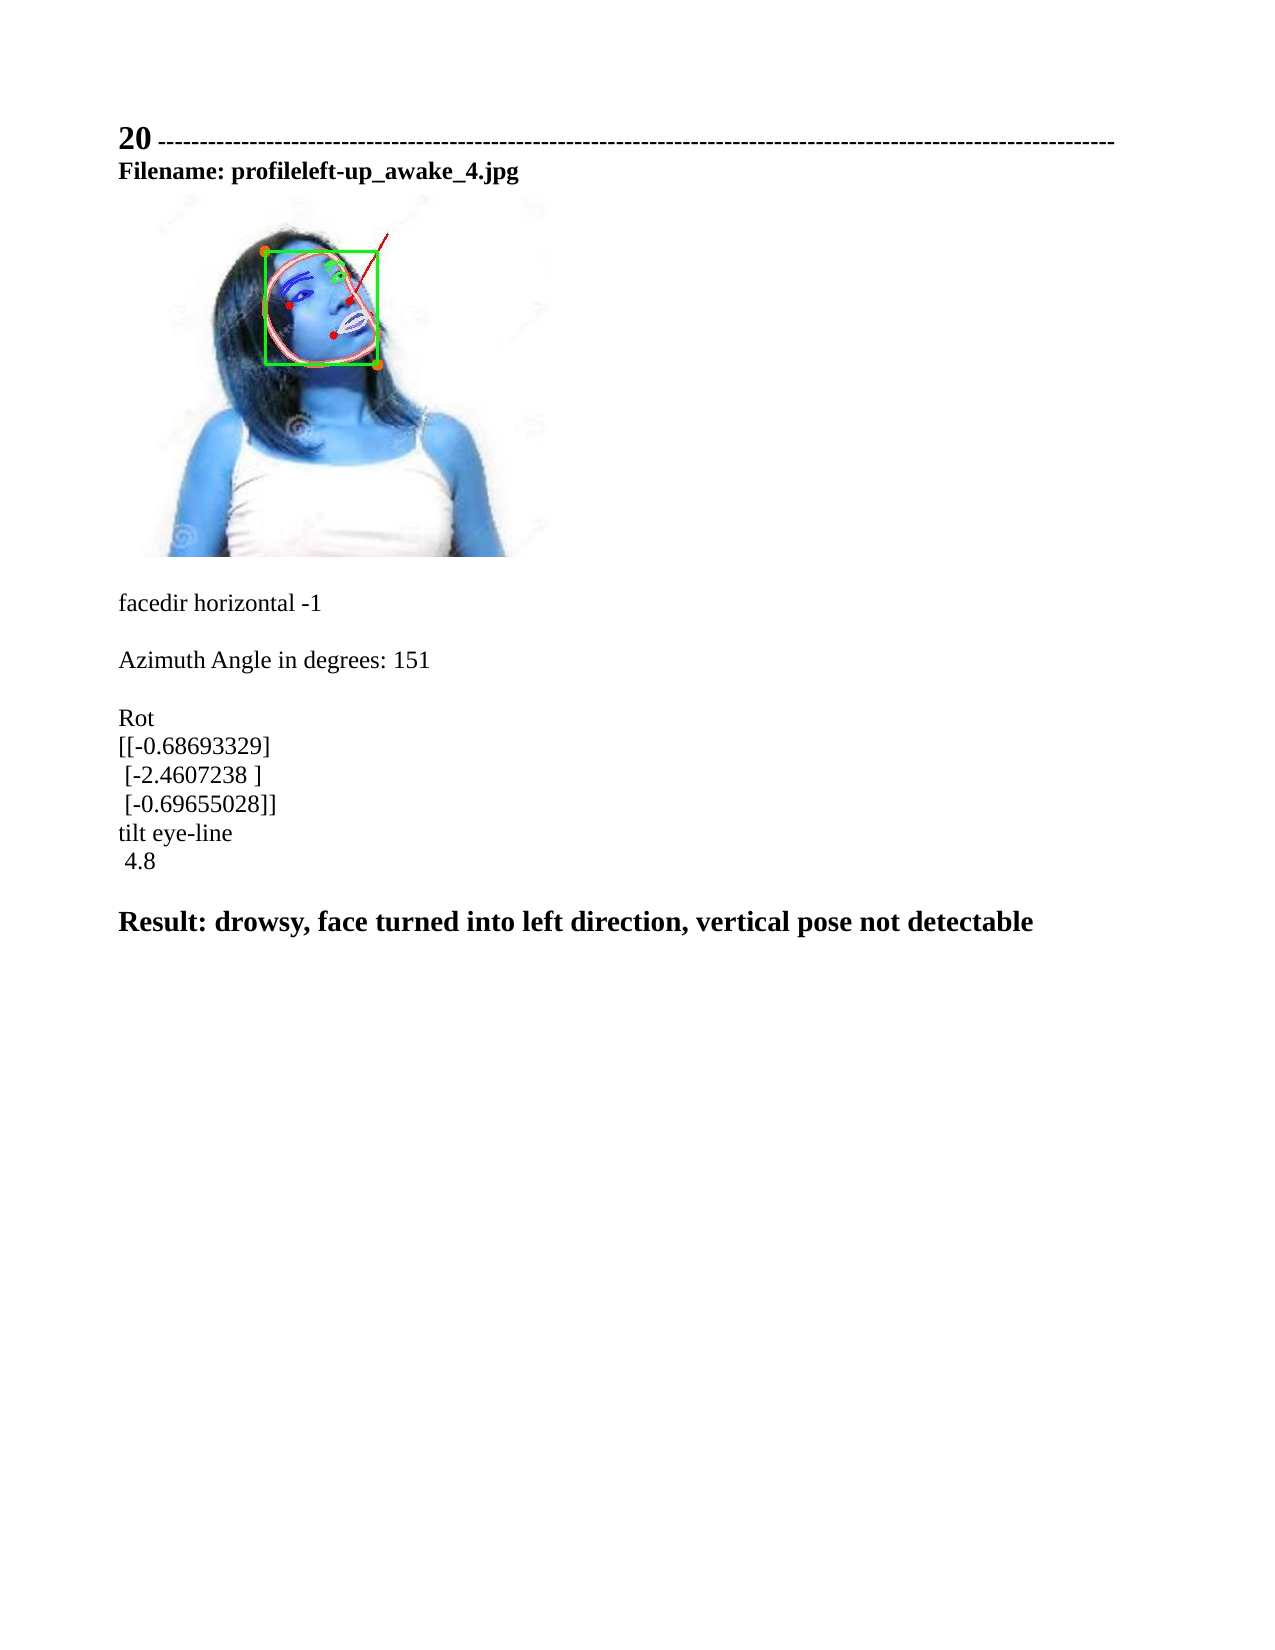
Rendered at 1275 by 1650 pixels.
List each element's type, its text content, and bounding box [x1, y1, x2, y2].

text tilt eye-line [118, 818, 1157, 846]
text Filename: profileleft-up_awake_4.jpg [118, 156, 1157, 185]
text Result: drowsy, face turned into left direction, vertical pose not detectable [118, 904, 1157, 937]
picture [111, 195, 550, 557]
text Azimuth Angle in degrees: 151 [118, 645, 1157, 674]
text [[-0.68693329] [118, 731, 1157, 760]
text [-2.4607238 ] [118, 760, 1157, 789]
text Rot [118, 703, 1157, 731]
text [-0.69655028]] [118, 789, 1157, 818]
text facedir horizontal -1 [118, 588, 1157, 616]
text 20 ------------------------------------------------------------------------------------------------------------------- [118, 118, 1157, 156]
text 4.8 [118, 846, 1157, 875]
